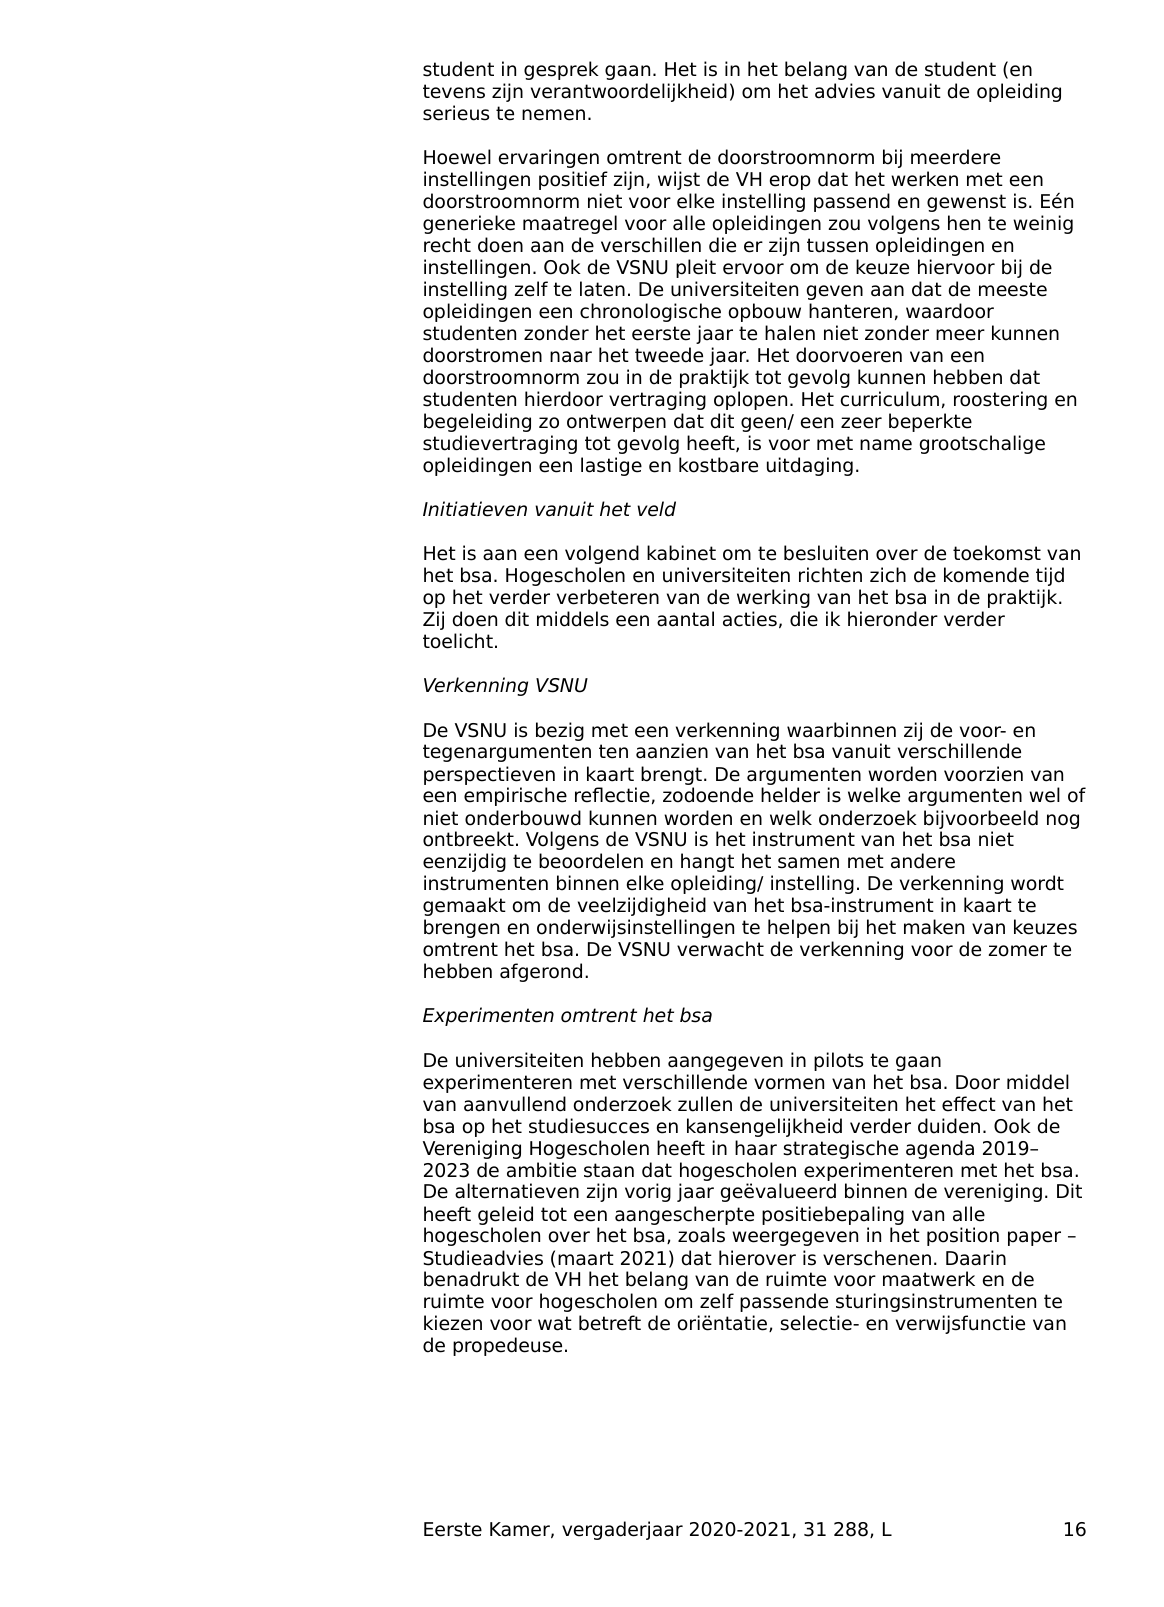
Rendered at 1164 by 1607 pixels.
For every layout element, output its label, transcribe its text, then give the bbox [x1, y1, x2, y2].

text student in gesprek gaan. Het is in het belang van de student (en tevens zijn verantwoordelijkheid) om het advies vanuit de opleiding serieus te nemen. [422, 59, 1087, 125]
text De universiteiten hebben aangegeven in pilots te gaan experimenteren met verschillende vormen van het bsa. Door middel van aanvullend onderzoek zullen de universiteiten het effect van het bsa op het studiesucces en kansengelijkheid verder duiden. Ook de Vereniging Hogescholen heeft in haar strategische agenda 2019–2023 de ambitie staan dat hogescholen experimenteren met het bsa. De alternatieven zijn vorig jaar geëvalueerd binnen de vereniging. Dit heeft geleid tot een aangescherpte positiebepaling van alle hogescholen over het bsa, zoals weergegeven in het position paper – Studieadvies (maart 2021) dat hierover is verschenen. Daarin benadrukt de VH het belang van de ruimte voor maatwerk en de ruimte voor hogescholen om zelf passende sturingsinstrumenten te kiezen voor wat betreft de oriëntatie, selectie- en verwijsfunctie van de propedeuse. [422, 1049, 1087, 1357]
text Het is aan een volgend kabinet om te besluiten over de toekomst van het bsa. Hogescholen en universiteiten richten zich de komende tijd op het verder verbeteren van de werking van het bsa in de praktijk. Zij doen dit middels een aantal acties, die ik hieronder verder toelicht. [422, 543, 1087, 653]
subtitle Experimenten omtrent het bsa [422, 1005, 1087, 1027]
subtitle Initiatieven vanuit het veld [422, 499, 1087, 521]
text Hoewel ervaringen omtrent de doorstroomnorm bij meerdere instellingen positief zijn, wijst de VH erop dat het werken met een doorstroomnorm niet voor elke instelling passend en gewenst is. Eén generieke maatregel voor alle opleidingen zou volgens hen te weinig recht doen aan de verschillen die er zijn tussen opleidingen en instellingen. Ook de VSNU pleit ervoor om de keuze hiervoor bij de instelling zelf te laten. De universiteiten geven aan dat de meeste opleidingen een chronologische opbouw hanteren, waardoor studenten zonder het eerste jaar te halen niet zonder meer kunnen doorstromen naar het tweede jaar. Het doorvoeren van een doorstroomnorm zou in de praktijk tot gevolg kunnen hebben dat studenten hierdoor vertraging oplopen. Het curriculum, roostering en begeleiding zo ontwerpen dat dit geen/ een zeer beperkte studievertraging tot gevolg heeft, is voor met name grootschalige opleidingen een lastige en kostbare uitdaging. [422, 147, 1087, 477]
text De VSNU is bezig met een verkenning waarbinnen zij de voor- en tegenargumenten ten aanzien van het bsa vanuit verschillende perspectieven in kaart brengt. De argumenten worden voorzien van een empirische reflectie, zodoende helder is welke argumenten wel of niet onderbouwd kunnen worden en welk onderzoek bijvoorbeeld nog ontbreekt. Volgens de VSNU is het instrument van het bsa niet eenzijdig te beoordelen en hangt het samen met andere instrumenten binnen elke opleiding/ instelling. De verkenning wordt gemaakt om de veelzijdigheid van het bsa-instrument in kaart te brengen en onderwijsinstellingen te helpen bij het maken van keuzes omtrent het bsa. De VSNU verwacht de verkenning voor de zomer te hebben afgerond. [422, 719, 1087, 983]
subtitle Verkenning VSNU [422, 675, 1087, 697]
